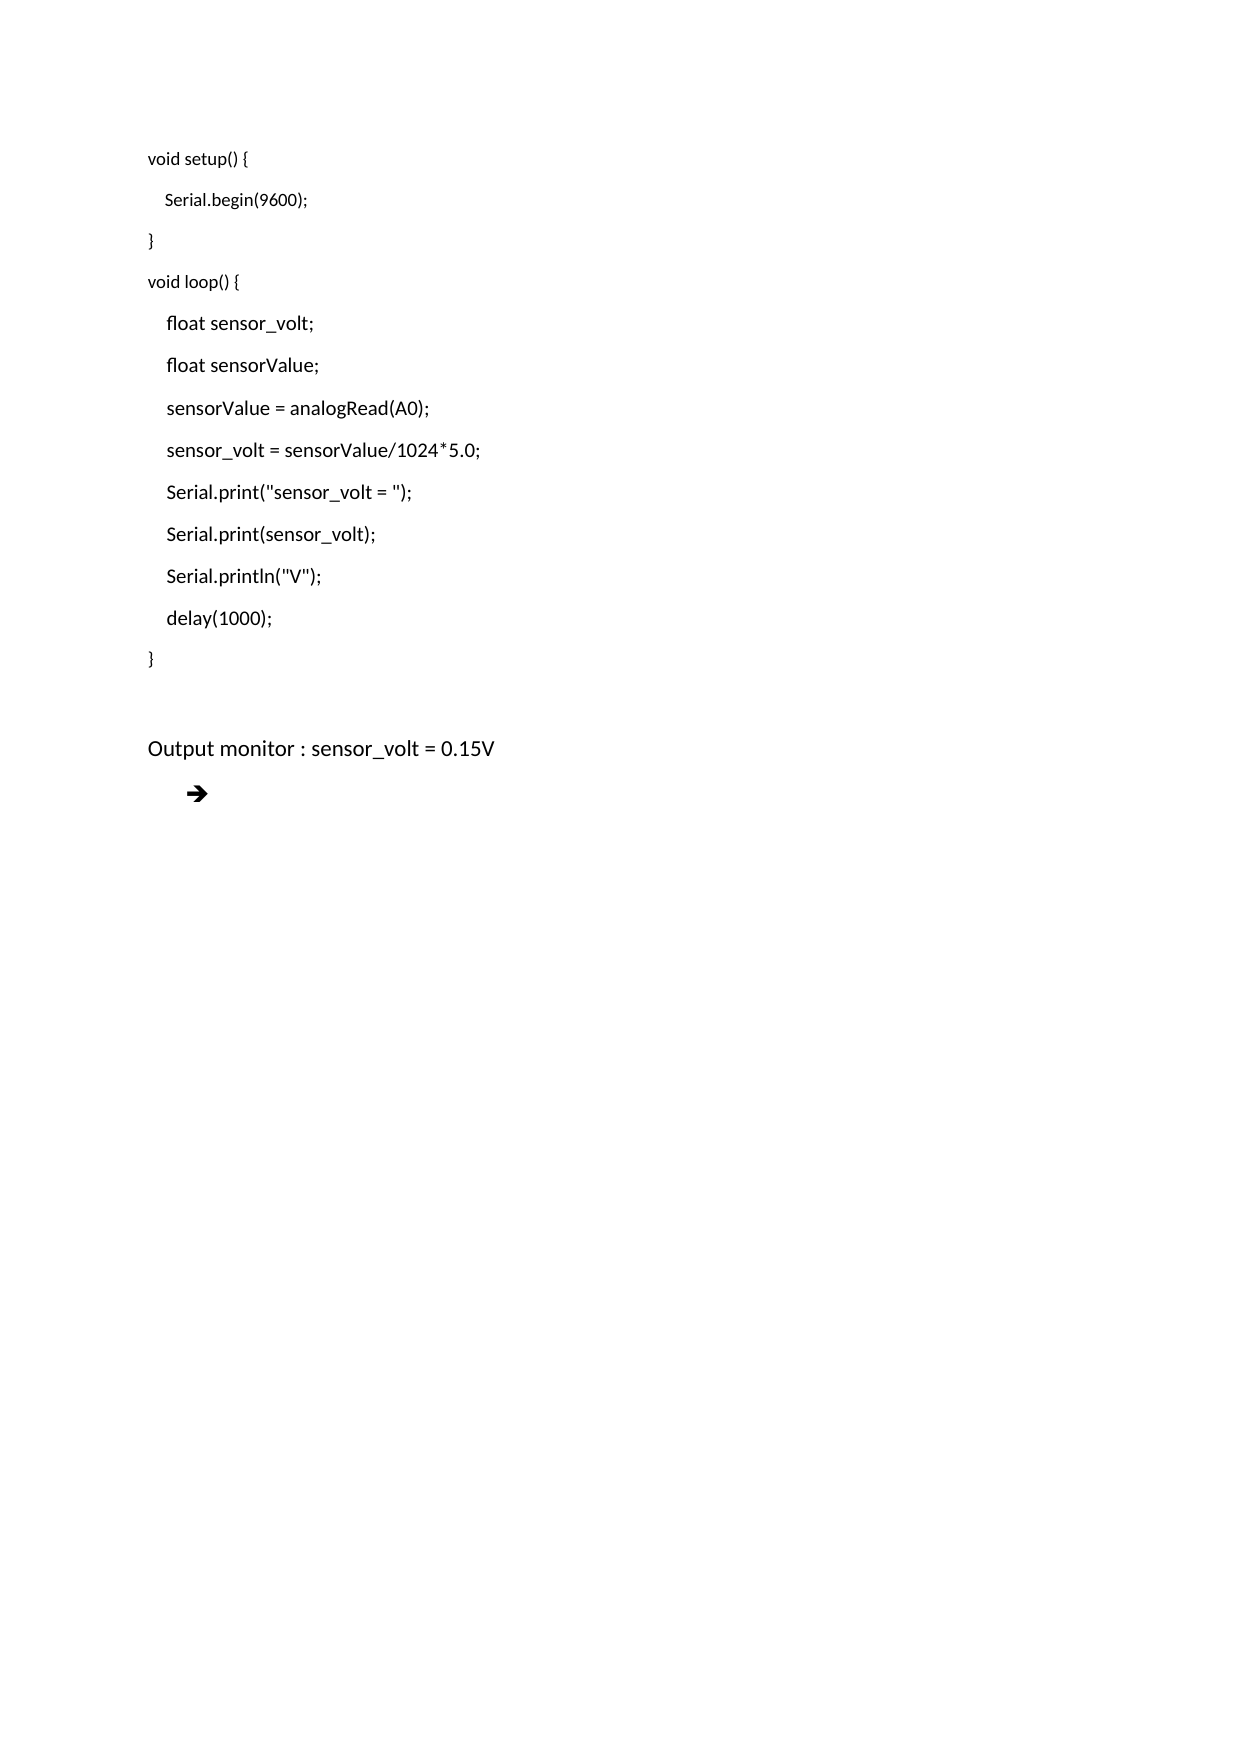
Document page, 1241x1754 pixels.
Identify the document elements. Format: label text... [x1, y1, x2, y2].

text Serial.begin(9600); [148, 188, 1093, 211]
text void setup() { [148, 148, 1093, 171]
text float sensor_volt; [148, 311, 1093, 336]
text sensorValue = analogRead(A0); [148, 395, 1093, 420]
text Serial.print(sensor_volt); [148, 521, 1093, 546]
text sensor_volt = sensorValue/1024*5.0; [148, 437, 1093, 462]
text } [148, 229, 1093, 252]
text Serial.print("sensor_volt = "); [148, 479, 1093, 504]
text Output monitor : sensor_volt = 0.15V [148, 734, 1093, 762]
text delay(1000); [148, 605, 1093, 631]
text } [148, 647, 1093, 670]
text void loop() { [148, 270, 1093, 293]
text float sensorValue; [148, 353, 1093, 378]
text Serial.println("V"); [148, 563, 1093, 588]
